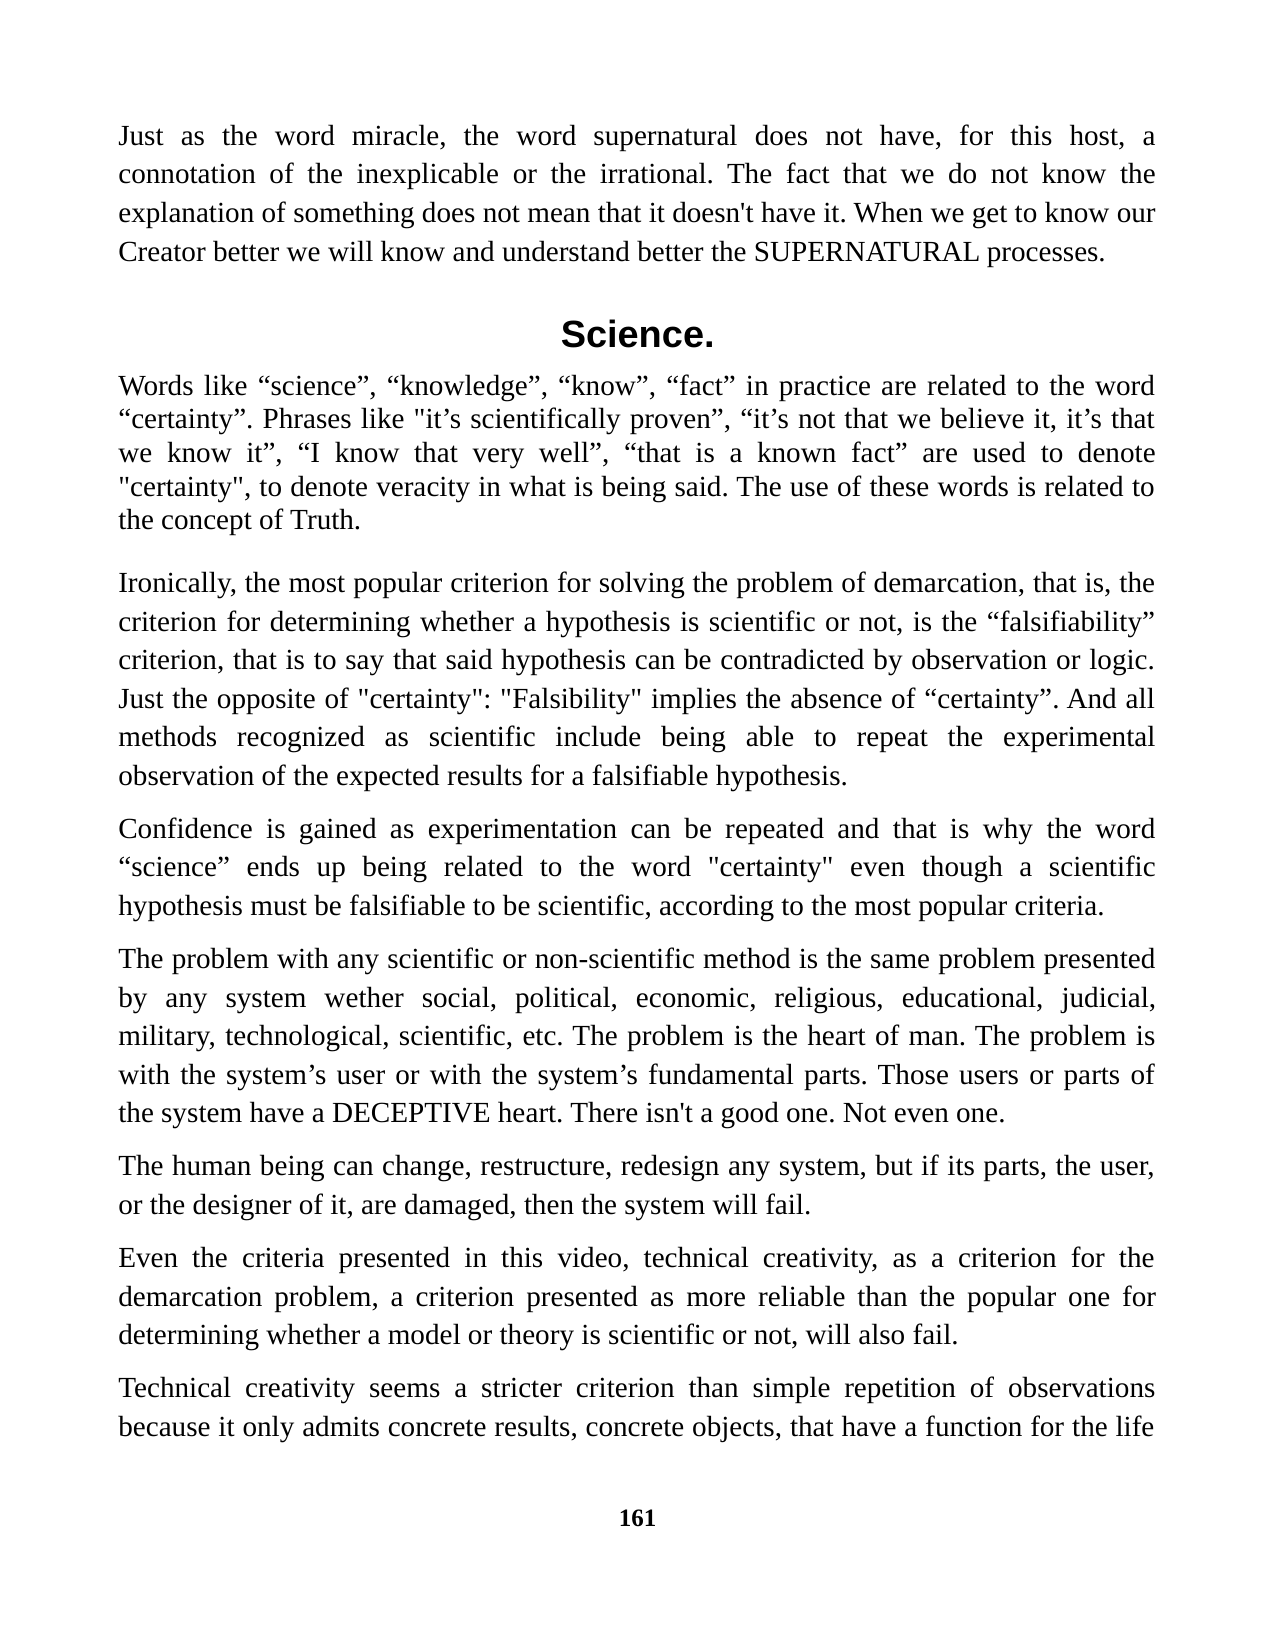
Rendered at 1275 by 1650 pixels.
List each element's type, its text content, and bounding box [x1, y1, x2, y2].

text Words like “science”, “knowledge”, “know”, “fact” in practice are related to the word “certainty”. Phrases like "it’s scientifically proven”, “it’s not that we believe it, it’s that we know it”, “I know that very well”, “that is a known fact” are used to denote "certainty", to denote veracity in what is being said. The use of these words is related to the concept of Truth. [118, 368, 1157, 536]
subtitle Science. [118, 312, 1157, 356]
text Technical creativity seems a stricter criterion than simple repetition of observations because it only admits concrete results, concrete objects, that have a function for the life [118, 1370, 1157, 1442]
text The problem with any scientific or non-scientific method is the same problem presented by any system wether social, political, economic, religious, educational, judicial, military, technological, scientific, etc. The problem is the heart of man. The problem is with the system’s user or with the system’s fundamental parts. Those users or parts of the system have a DECEPTIVE heart. There isn't a good one. Not even one. [118, 941, 1157, 1129]
text Ironically, the most popular criterion for solving the problem of demarcation, that is, the criterion for determining whether a hypothesis is scientific or not, is the “falsifiability” criterion, that is to say that said hypothesis can be contradicted by observation or logic. Just the opposite of "certainty": "Falsibility" implies the absence of “certainty”. And all methods recognized as scientific include being able to repeat the experimental observation of the expected results for a falsifiable hypothesis. [118, 565, 1157, 791]
text The human being can change, restructure, redesign any system, but if its parts, the user, or the designer of it, are damaged, then the system will fail. [118, 1148, 1157, 1221]
text Even the criteria presented in this video, technical creativity, as a criterion for the demarcation problem, a criterion presented as more reliable than the popular one for determining whether a model or theory is scientific or not, will also fail. [118, 1240, 1157, 1351]
text Confidence is gained as experimentation can be repeated and that is why the word “science” ends up being related to the word "certainty" even though a scientific hypothesis must be falsifiable to be scientific, according to the most popular criteria. [118, 811, 1157, 922]
text Just as the word miracle, the word supernatural does not have, for this host, a connotation of the inexplicable or the irrational. The fact that we do not know the explanation of something does not mean that it doesn't have it. When we get to know our Creator better we will know and understand better the SUPERNATURAL processes. [118, 118, 1157, 267]
